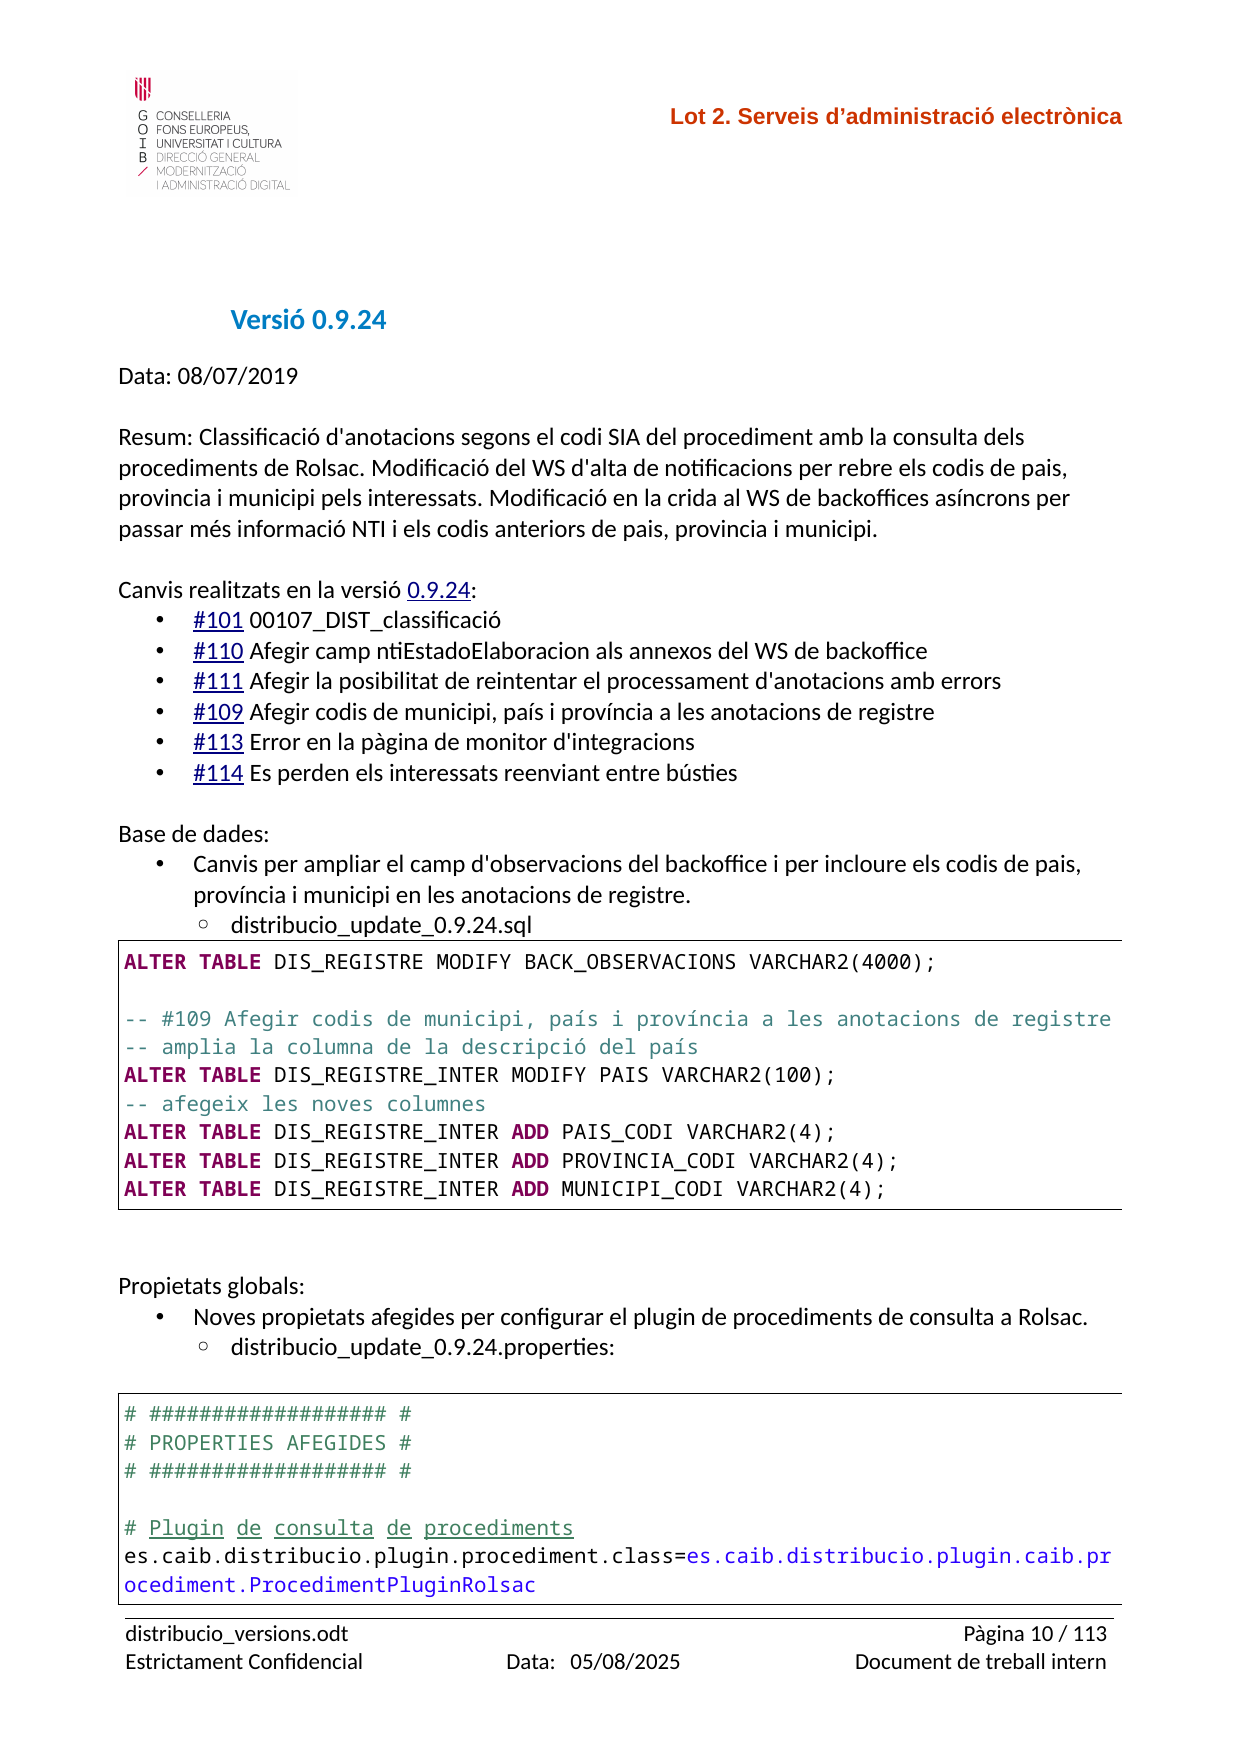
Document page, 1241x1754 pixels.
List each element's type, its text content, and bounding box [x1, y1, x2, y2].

list distribucio_update_0.9.24.properties: [193, 1332, 1122, 1362]
table_header ALTER TABLE DIS_REGISTRE MODIFY BACK_OBSERVACIONS VARCHAR2(4000); -- #109 Afegir codis de municipi, país i província a les anotacions de registre -- amplia la columna de la descripció del país ALTER TABLE DIS_REGISTRE_INTER MODIFY PAIS VARCHAR2(100); -- afegeix les noves columnes ALTER TABLE DIS_REGISTRE_INTER ADD PAIS_CODI VARCHAR2(4); ALTER TABLE DIS_REGISTRE_INTER ADD PROVINCIA_CODI VARCHAR2(4); ALTER TABLE DIS_REGISTRE_INTER ADD MUNICIPI_CODI VARCHAR2(4); [119, 941, 1122, 1208]
list #101 00107_DIST_classificació [156, 604, 1122, 635]
list Canvis per ampliar el camp d'observacions del backoffice i per incloure els codis de pais, província i municipi en les anotacions de registre. [156, 848, 1122, 909]
text Base de dades: [118, 818, 1122, 848]
list distribucio_update_0.9.24.sql [193, 909, 1122, 940]
text Canvis realitzats en la versió 0.9.24: [118, 574, 1122, 604]
list #109 Afegir codis de municipi, país i província a les anotacions de registre [156, 696, 1122, 726]
list #111 Afegir la posibilitat de reintentar el processament d'anotacions amb errors [156, 665, 1122, 696]
text Data: 08/07/2019 [118, 360, 1122, 391]
subtitle Versió 0.9.24 [153, 301, 1122, 336]
picture [126, 70, 299, 197]
list #110 Afegir camp ntiEstadoElaboracion als annexos del WS de backoffice [156, 635, 1122, 665]
list #113 Error en la pàgina de monitor d'integracions [156, 726, 1122, 757]
table_header # ################### # # PROPERTIES AFEGIDES # # ################### # # Plugin de consulta de procediments es.caib.distribucio.plugin.procediment.class=es.caib.distribucio.plugin.caib.procediment.ProcedimentPluginRolsac [119, 1394, 1122, 1604]
list #114 Es perden els interessats reenviant entre bústies [156, 757, 1122, 787]
text Propietats globals: [118, 1271, 1122, 1301]
text Resum: Classificació d'anotacions segons el codi SIA del procediment amb la consulta dels procediments de Rolsac. Modificació del WS d'alta de notificacions per rebre els codis de pais, provincia i municipi pels interessats. Modificació en la crida al WS de backoffices asíncrons per passar més informació NTI i els codis anteriors de pais, provincia i municipi. [118, 421, 1122, 543]
list Noves propietats afegides per configurar el plugin de procediments de consulta a Rolsac. [156, 1301, 1122, 1332]
